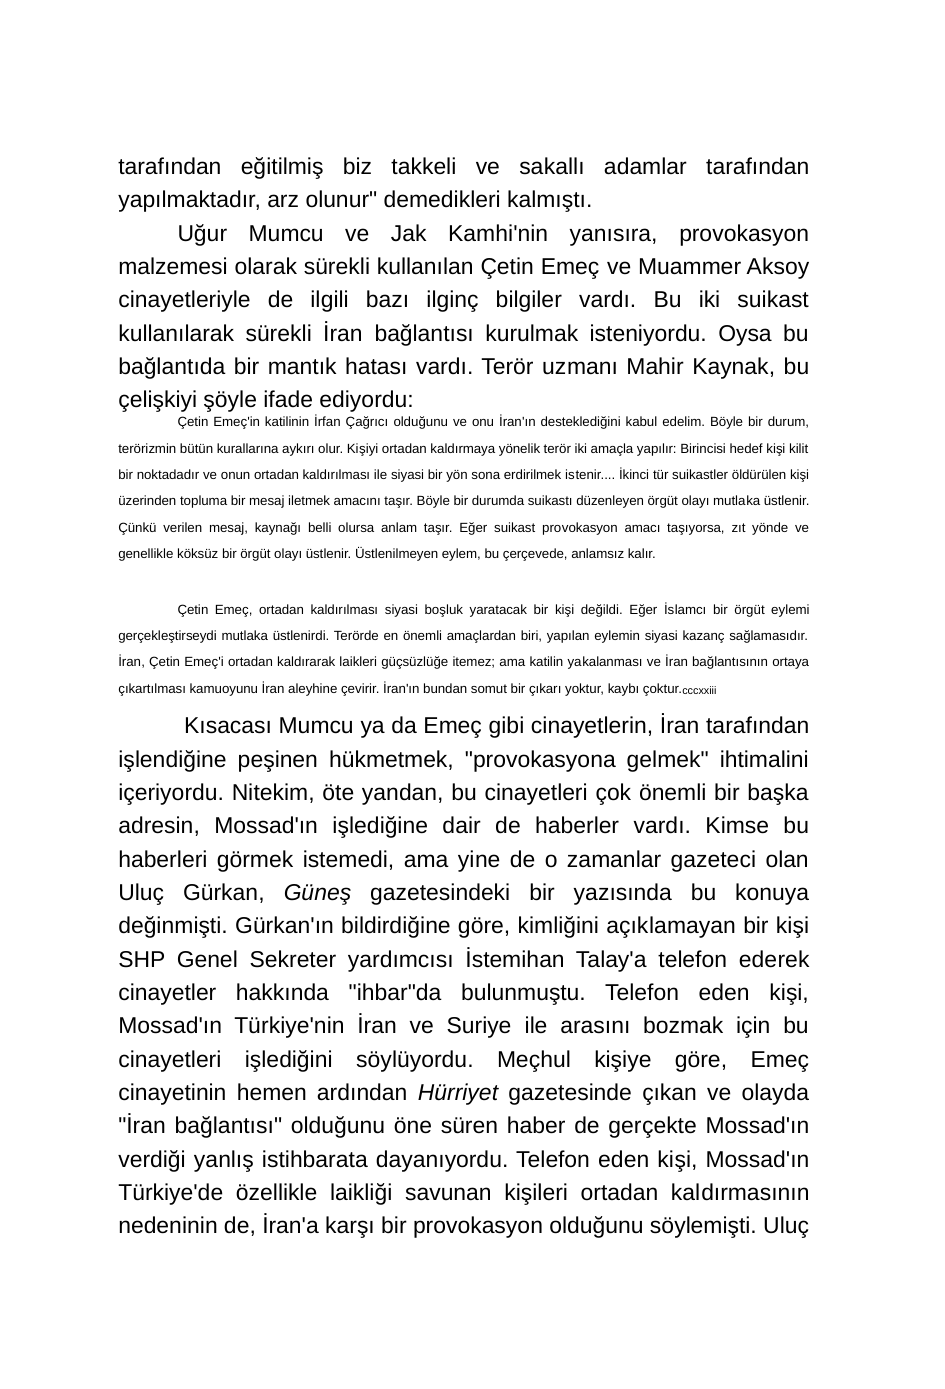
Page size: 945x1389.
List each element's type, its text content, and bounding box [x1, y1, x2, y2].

text tarafından eğitilmiş biz takkeli ve sa­kallı adamlar tarafından yapılmaktadır, arz olunur" demedikleri kalmıştı. [118, 148, 809, 214]
text Çe­tin Emeç, ortadan kaldırılması siyasi boşluk yaratacak bir kişi değildi. Eğer İs­lamcı bir örgüt eylemi gerçekleştirseydi mutlaka üstlenirdi. Terörde en önemli amaçlardan biri, yapılan eylemin siyasi kazanç sağlamasıdır. İran, Çetin Emeç'i ortadan kaldırarak laikleri güçsüzlüğe itemez; ama katilin ya­ka­lan­ması ve İran bağlantısının ortaya çıkartılması kamuoyunu İran aleyhine çe­vi­rir. İran'ın bundan somut bir çıkarı yoktur, kaybı çoktur. [118, 602, 809, 707]
text Kısacası Mumcu ya da Emeç gibi cinayetlerin, İran tarafından iş­len­diğine peşinen hükmetmek, "provokasyona gelmek" ihtimalini içeriyordu. Ni­tekim, öte yandan, bu cinayetleri çok önemli bir başka adresin, Mossad'ın iş­lediğine dair de haberler vardı. Kimse bu haberleri görmek istemedi, ama yi­ne de o zamanlar gazeteci olan Uluç Gürkan, Güneş gazetesindeki bir ya­zı­sında bu konuya değinmişti. Gürkan'ın bildirdiğine göre, kimliğini açık­la­mayan bir kişi SHP Genel Sekreter yardımcısı İstemihan Talay'a telefon ede­rek cinayetler hakkında "ihbar"da bulunmuştu. Telefon eden kişi, Mossad'ın Tür­kiye'nin İran ve Suriye ile arasını bozmak için bu cinayetleri işlediğini söy­lüyordu. Meçhul kişiye göre, Emeç cinayetinin hemen ardından Hürriyet ga­zetesinde çıkan ve olayda "İran bağlantısı" olduğunu öne süren haber de ger­çekte Mossad'ın verdiği yanlış istihbarata dayanıyordu. Telefon eden ki­şi, Mossad'ın Türkiye'de özellikle laikliği savunan kişileri ortadan kal­dır­ma­sı­nın nedeninin de, İran'a karşı bir provokasyon olduğunu söylemişti. Uluç [118, 707, 809, 1240]
text Çetin Emeç'in katilinin İrfan Çağrıcı olduğunu ve onu İran'ın desteklediğini kabul edelim. Böyle bir durum, terörizmin bütün kurallarına aykırı olur. Ki­şi­yi ortadan kaldırmaya yönelik terör iki amaçla yapılır: Birincisi hedef kişi kilit bir noktadadır ve onun ortadan kaldırılması ile siyasi bir yön sona erdirilmek is­tenir.... İkinci tür suikastler öldürülen kişi üzerinden topluma bir mesaj iletmek amacını taşır. Böyle bir durumda suikastı düzenleyen örgüt olayı mutla­ka üstlenir. Çünkü verilen mesaj, kaynağı belli olursa anlam taşır. Eğer suikast pro­vokasyon amacı taşıyorsa, zıt yönde ve genellikle köksüz bir örgüt olayı üst­lenir. Üstlenilmeyen eylem, bu çerçevede, anlamsız kalır. [118, 414, 809, 572]
text Uğur Mumcu ve Jak Kamhi'nin yanısıra, provokasyon malzemesi olarak sürekli kullanılan Çetin Emeç ve Muammer Aksoy cinayetleriyle de il­gili bazı ilginç bilgiler vardı. Bu iki suikast kullanılarak sürekli İran bağ­lan­tısı kurulmak isteniyordu. Oysa bu bağlantıda bir mantık hatası vardı. Terör uz­manı Mahir Kaynak, bu çelişkiyi şöyle ifade ediyordu: [118, 214, 809, 414]
